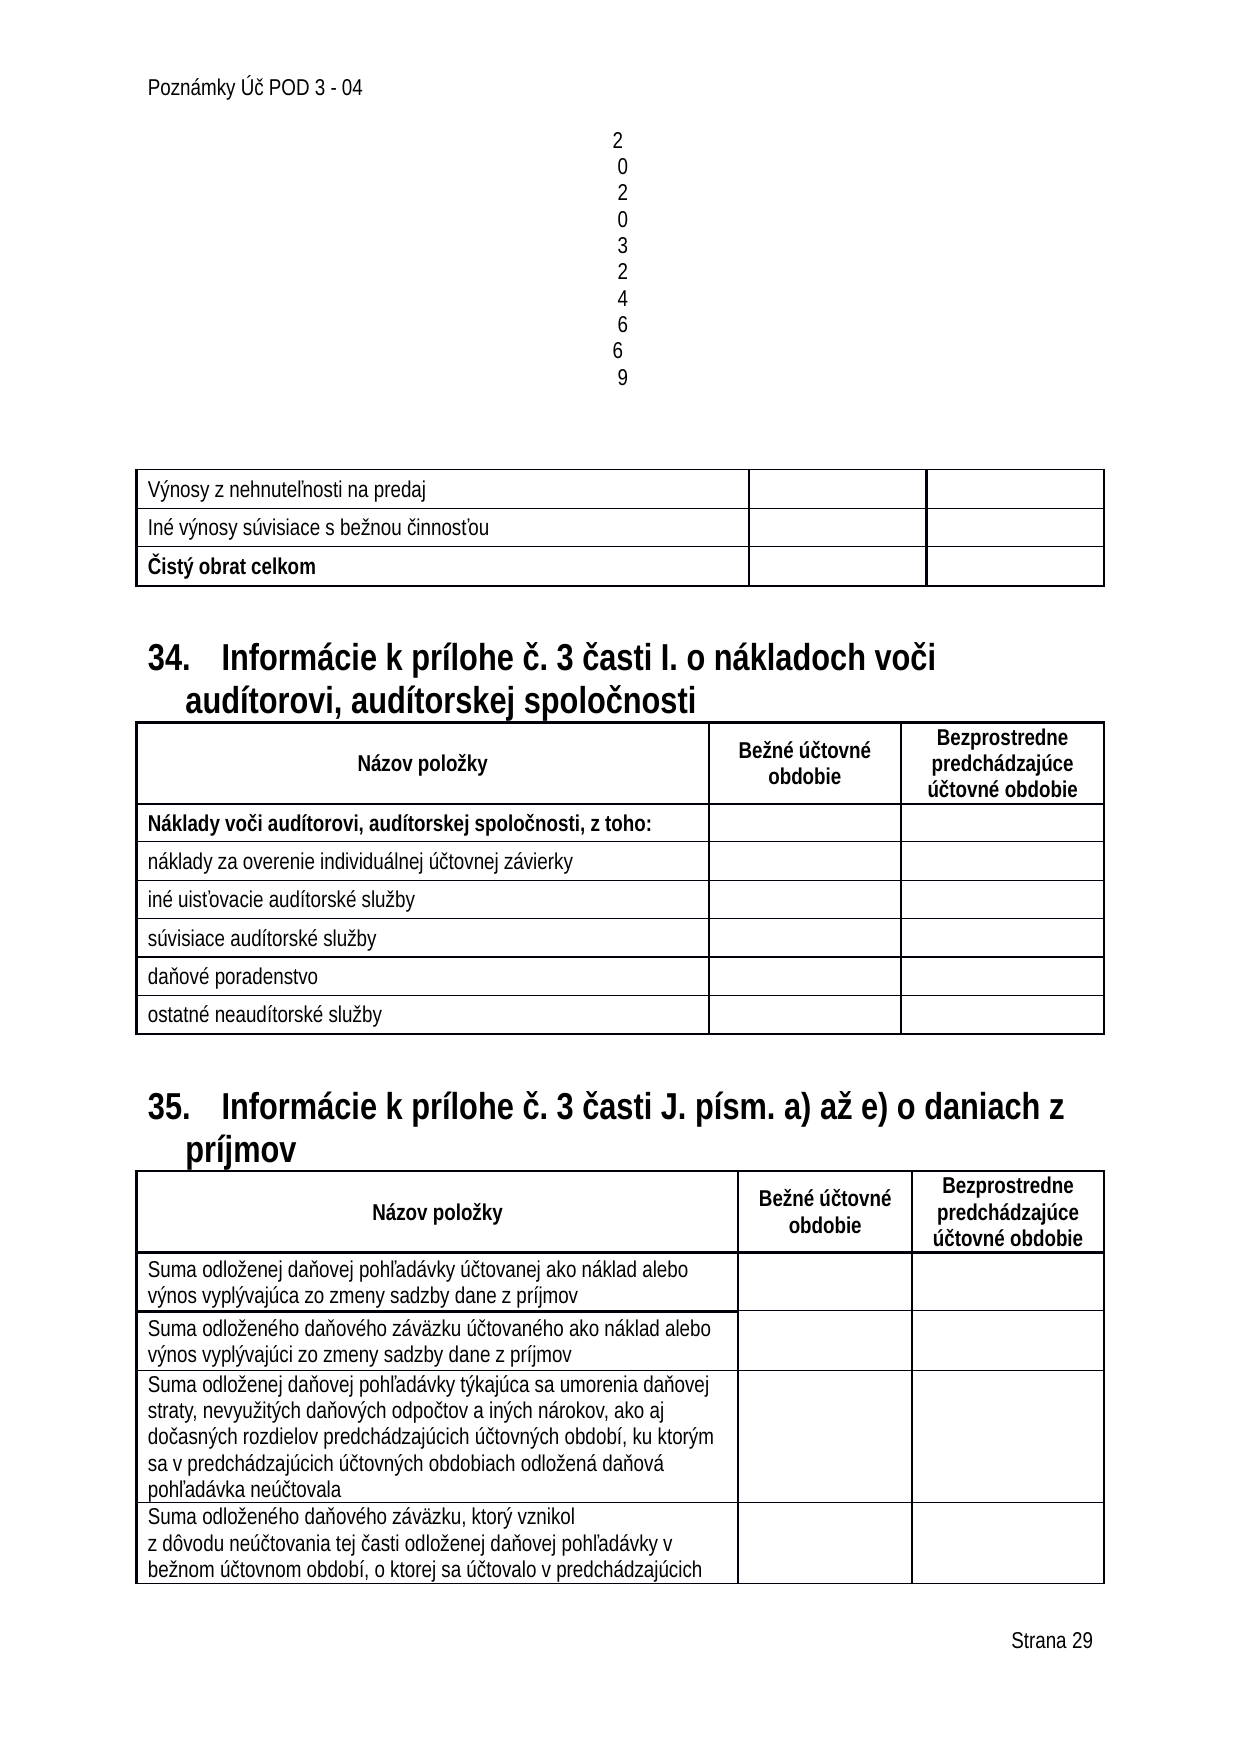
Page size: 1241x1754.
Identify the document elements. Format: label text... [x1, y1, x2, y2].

table_cell súvisiace audítorské služby [138, 919, 708, 956]
table_cell [750, 547, 925, 584]
table_header Bezprostredne predchádzajúce účtovné obdobie [902, 724, 1103, 803]
table_cell [739, 1254, 911, 1310]
title Informácie k prílohe č. 3 časti J. písm. a) až e) o daniach z príjmov [148, 1084, 1093, 1170]
table_cell [902, 919, 1103, 956]
table_cell [710, 842, 900, 879]
table_cell [750, 509, 925, 546]
table_cell [710, 805, 900, 841]
table_header Názov položky [138, 1172, 737, 1251]
table_cell daňové poradenstvo [138, 958, 708, 995]
table_cell [710, 919, 900, 956]
table_cell Iné výnosy súvisiace s bežnou činnosťou [138, 509, 748, 546]
table_header Bežné účtovné obdobie [710, 724, 900, 803]
table_cell ostatné neaudítorské služby [138, 996, 708, 1033]
table_cell náklady za overenie individuálnej účtovnej závierky [138, 842, 708, 879]
table_cell [902, 996, 1103, 1033]
table_cell iné uisťovacie audítorské služby [138, 881, 708, 918]
table_cell Výnosy z nehnuteľnosti na predaj [138, 470, 748, 508]
table_header Názov položky [138, 724, 708, 803]
table_cell [710, 881, 900, 918]
table_cell Čistý obrat celkom [138, 547, 748, 584]
table_cell [913, 1254, 1103, 1310]
table_cell Suma odloženej daňovej pohľadávky účtovanej ako náklad alebo výnos vyplývajúca zo zmeny sadzby dane z príjmov [138, 1254, 737, 1310]
table_cell [928, 470, 1103, 508]
table_header Bežné účtovné obdobie [739, 1172, 911, 1251]
table_cell [739, 1311, 911, 1369]
table_header Bezprostredne predchádzajúce účtovné obdobie [913, 1172, 1103, 1251]
table_cell Náklady voči audítorovi, audítorskej spoločnosti, z toho: [138, 805, 708, 841]
table_cell [902, 881, 1103, 918]
table_cell Suma odloženého daňového záväzku, ktorý vznikol z dôvodu neúčtovania tej časti odloženej daňovej pohľadávky v bežnom účtovnom období, o ktorej sa účtovalo v predchádzajúcich [138, 1503, 737, 1582]
table_cell [928, 509, 1103, 546]
table_cell [913, 1371, 1103, 1502]
table_cell [739, 1371, 911, 1502]
table_cell [710, 996, 900, 1033]
table_cell [750, 470, 925, 508]
table_cell [913, 1311, 1103, 1369]
table_cell [928, 547, 1103, 584]
table_cell Suma odloženej daňovej pohľadávky týkajúca sa umorenia daňovej straty, nevyužitých daňových odpočtov a iných nárokov, ako aj dočasných rozdielov predchádzajúcich účtovných období, ku ktorým sa v predchádzajúcich účtovných obdobiach odložená daňová pohľadávka neúčtovala [138, 1371, 737, 1502]
table_cell [739, 1503, 911, 1582]
table_cell [902, 842, 1103, 879]
table_cell [913, 1503, 1103, 1582]
table_cell [902, 958, 1103, 995]
table_cell [710, 958, 900, 995]
table_cell [902, 805, 1103, 841]
table_cell Suma odloženého daňového záväzku účtovaného ako náklad alebo výnos vyplývajúci zo zmeny sadzby dane z príjmov [138, 1313, 737, 1369]
title Informácie k prílohe č. 3 časti I. o nákladoch voči audítorovi, audítorskej spoločnosti [148, 635, 1093, 721]
